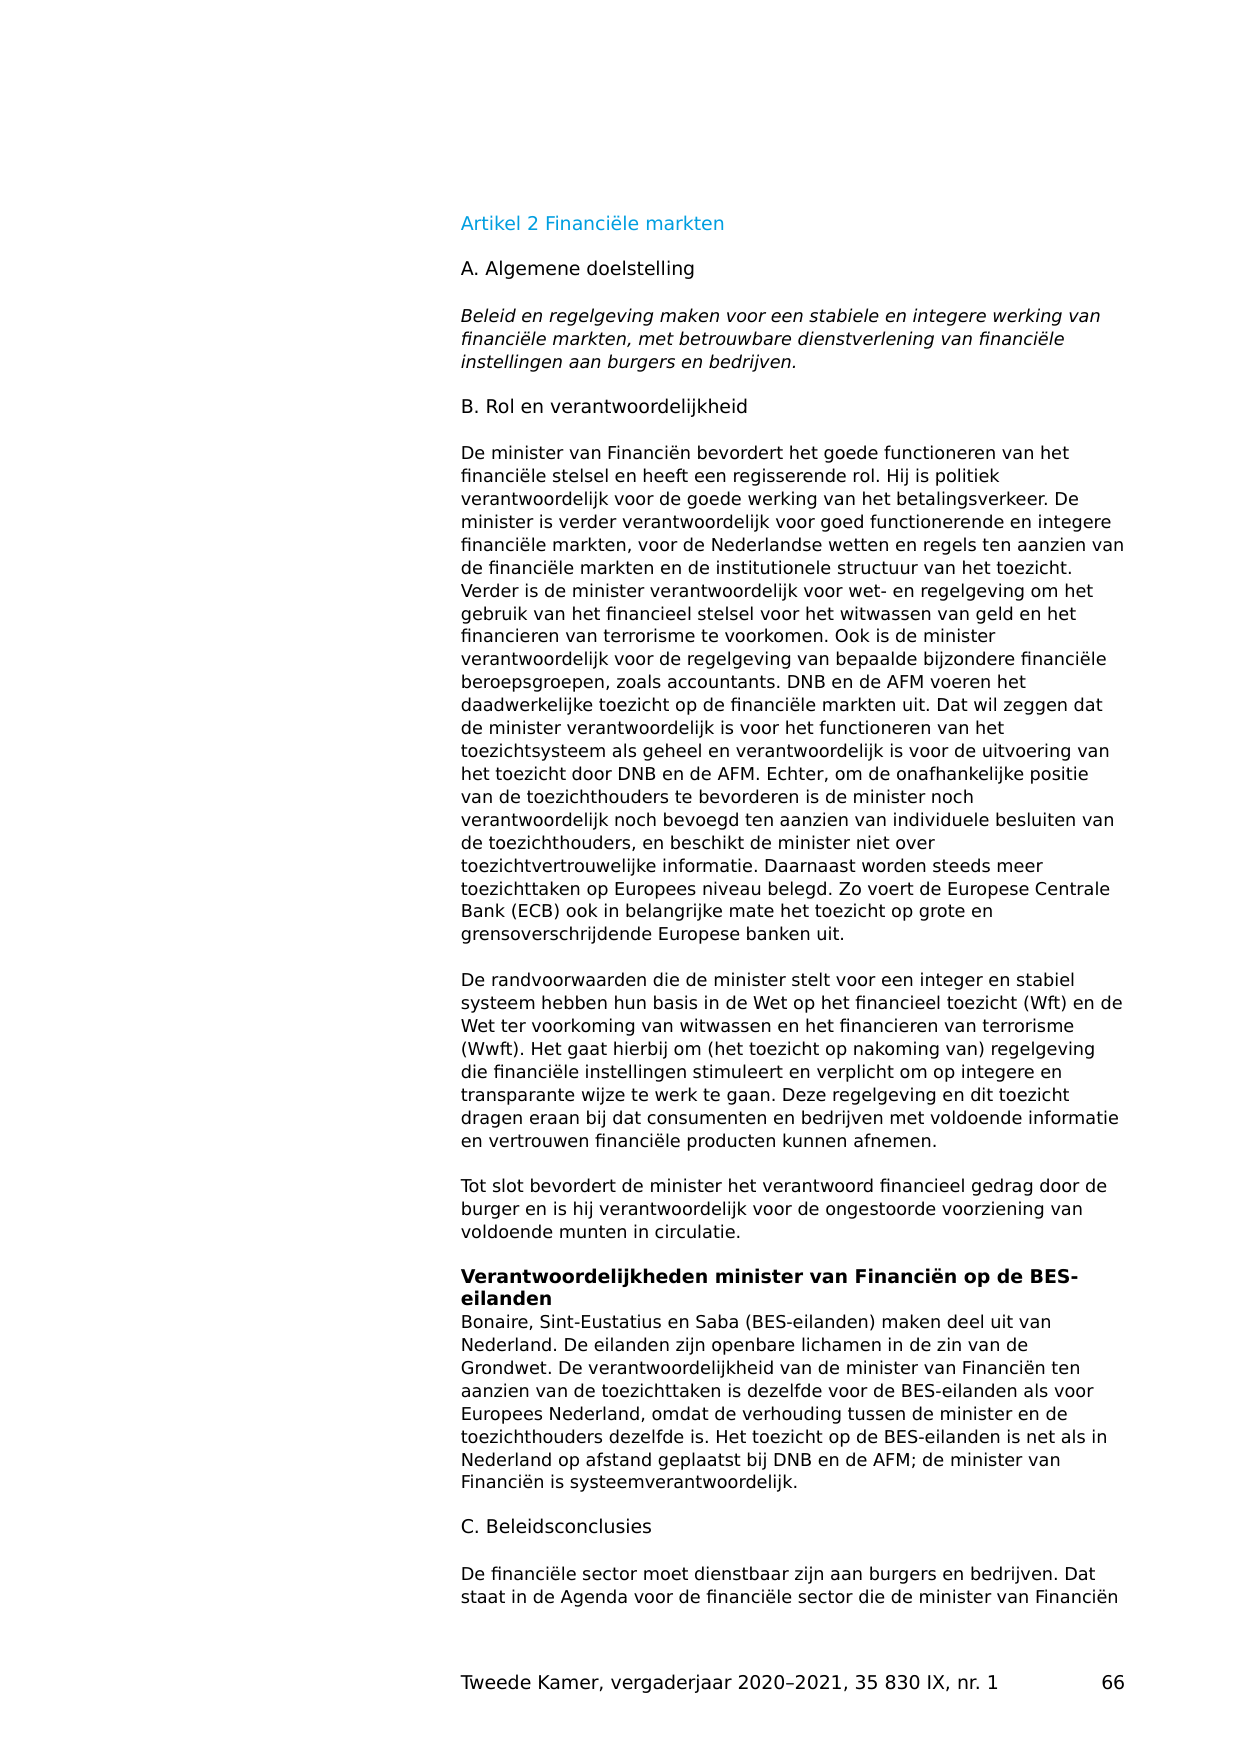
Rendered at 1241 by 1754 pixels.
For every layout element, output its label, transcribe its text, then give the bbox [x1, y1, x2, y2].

title B. Rol en verantwoordelijkheid [461, 396, 1125, 418]
text Tot slot bevordert de minister het verantwoord financieel gedrag door de burger en is hij verantwoordelijk voor de ongestoorde voorziening van voldoende munten in circulatie. [461, 1174, 1125, 1243]
text De financiële sector moet dienstbaar zijn aan burgers en bedrijven. Dat staat in de Agenda voor de financiële sector die de minister van Financiën [461, 1562, 1125, 1608]
title Artikel 2 Financiële markten [461, 213, 1125, 235]
text De randvoorwaarden die de minister stelt voor een integer en stabiel systeem hebben hun basis in de Wet op het financieel toezicht (Wft) en de Wet ter voorkoming van witwassen en het financieren van terrorisme (Wwft). Het gaat hierbij om (het toezicht op nakoming van) regelgeving die financiële instellingen stimuleert en verplicht om op integere en transparante wijze te werk te gaan. Deze regelgeving en dit toezicht dragen eraan bij dat consumenten en bedrijven met voldoende informatie en vertrouwen financiële producten kunnen afnemen. [461, 968, 1125, 1152]
text Beleid en regelgeving maken voor een stabiele en integere werking van financiële markten, met betrouwbare dienstverlening van financiële instellingen aan burgers en bedrijven. [461, 304, 1125, 373]
title C. Beleidsconclusies [461, 1516, 1125, 1538]
title A. Algemene doelstelling [461, 258, 1125, 280]
text Bonaire, Sint-Eustatius en Saba (BES-eilanden) maken deel uit van Nederland. De eilanden zijn openbare lichamen in de zin van de Grondwet. De verantwoordelijkheid van de minister van Financiën ten aanzien van de toezichttaken is dezelfde voor de BES-eilanden als voor Europees Nederland, omdat de verhouding tussen de minister en de toezichthouders dezelfde is. Het toezicht op de BES-eilanden is net als in Nederland op afstand geplaatst bij DNB en de AFM; de minister van Financiën is systeemverantwoordelijk. [461, 1310, 1125, 1493]
text De minister van Financiën bevordert het goede functioneren van het financiële stelsel en heeft een regisserende rol. Hij is politiek verantwoordelijk voor de goede werking van het betalingsverkeer. De minister is verder verantwoordelijk voor goed functionerende en integere financiële markten, voor de Nederlandse wetten en regels ten aanzien van de financiële markten en de institutionele structuur van het toezicht. Verder is de minister verantwoordelijk voor wet- en regelgeving om het gebruik van het financieel stelsel voor het witwassen van geld en het financieren van terrorisme te voorkomen. Ook is de minister verantwoordelijk voor de regelgeving van bepaalde bijzondere financiële beroepsgroepen, zoals accountants. DNB en de AFM voeren het daadwerkelijke toezicht op de financiële markten uit. Dat wil zeggen dat de minister verantwoordelijk is voor het functioneren van het toezichtsysteem als geheel en verantwoordelijk is voor de uitvoering van het toezicht door DNB en de AFM. Echter, om de onafhankelijke positie van de toezichthouders te bevorderen is de minister noch verantwoordelijk noch bevoegd ten aanzien van individuele besluiten van de toezichthouders, en beschikt de minister niet over toezichtvertrouwelijke informatie. Daarnaast worden steeds meer toezichttaken op Europees niveau belegd. Zo voert de Europese Centrale Bank (ECB) ook in belangrijke mate het toezicht op grote en grensoverschrijdende Europese banken uit. [461, 441, 1125, 945]
text Verantwoordelijkheden minister van Financiën op de BES-eilanden [461, 1266, 1125, 1310]
